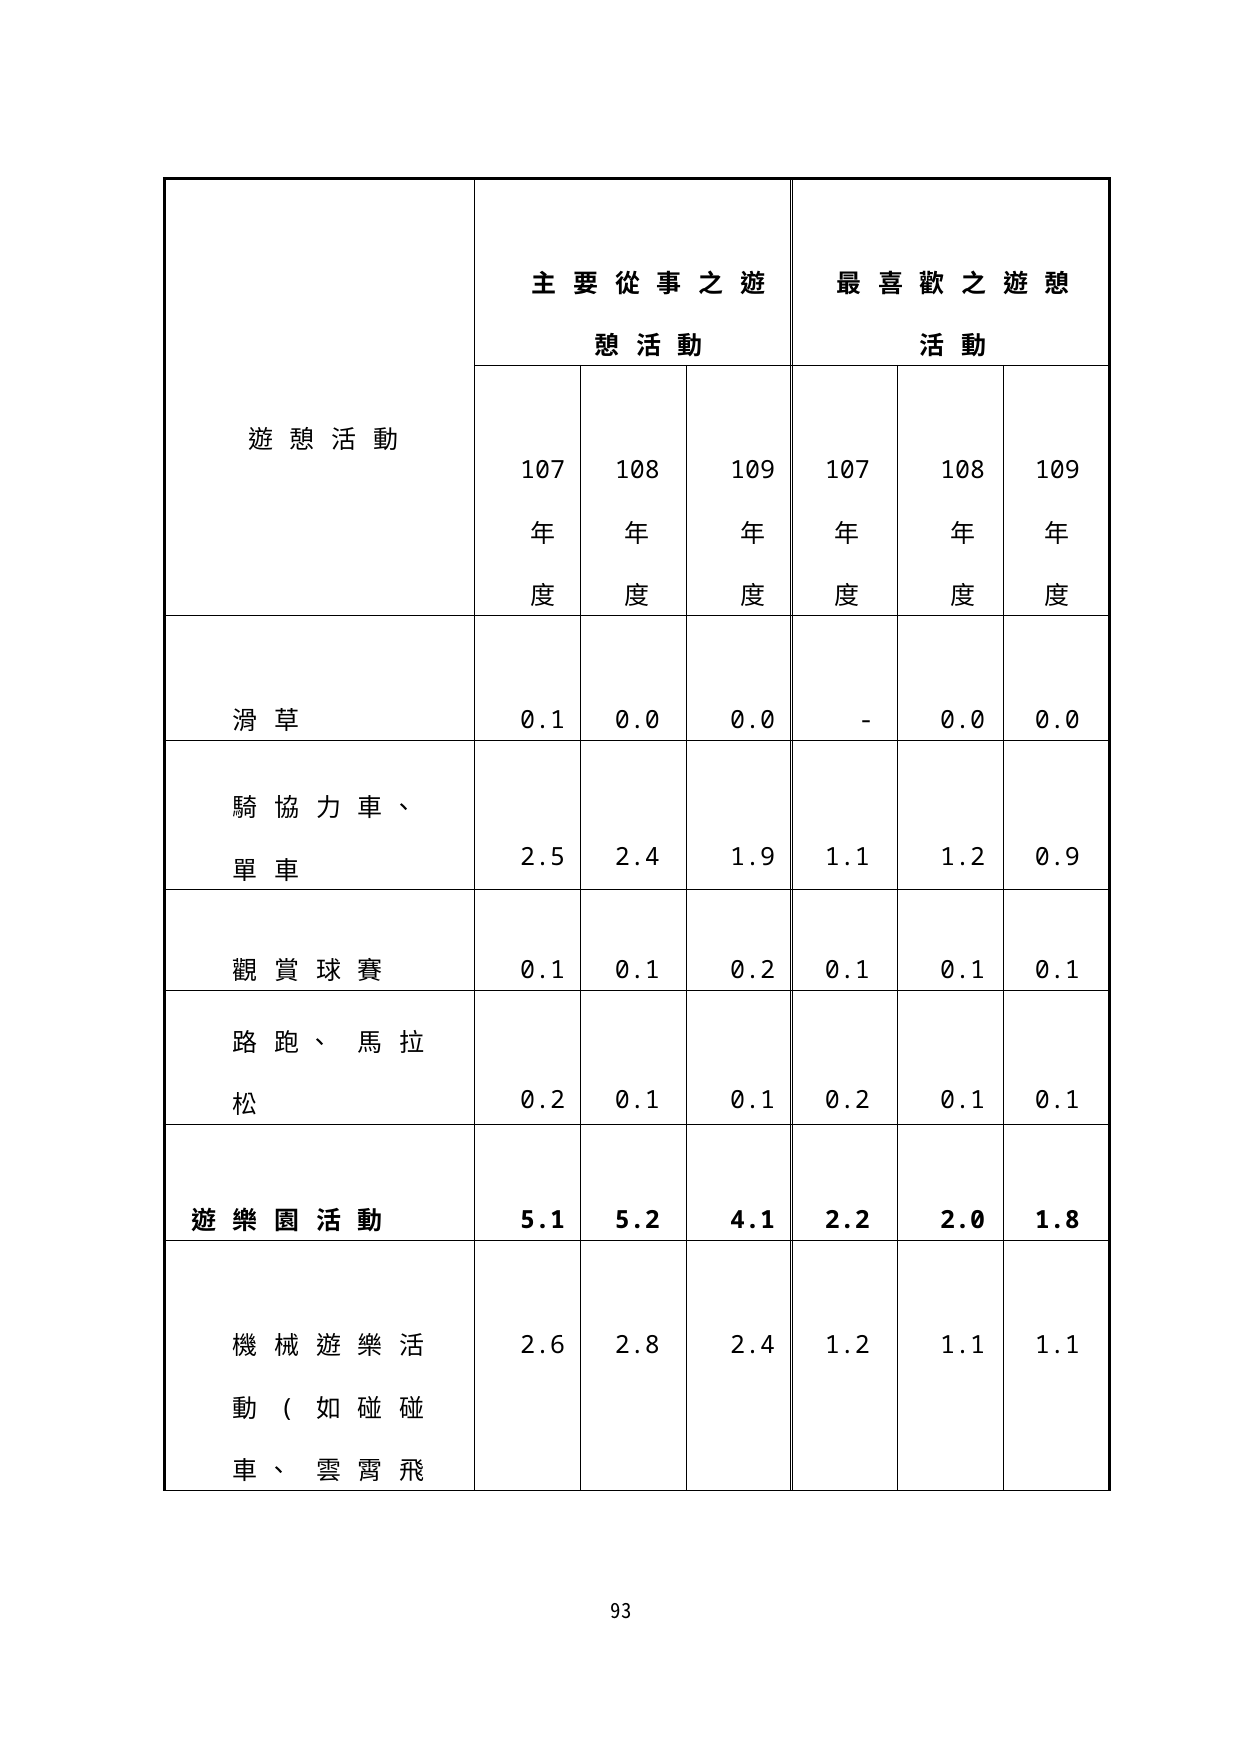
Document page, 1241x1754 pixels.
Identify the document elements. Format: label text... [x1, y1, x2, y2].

table_cell 0.1 [898, 991, 1003, 1124]
table_cell 107年度 [793, 366, 897, 615]
table_cell 2.0 [898, 1125, 1003, 1240]
table_cell 遊樂園活動 [166, 1125, 474, 1240]
table_cell 4.1 [687, 1125, 790, 1240]
table_cell 1.2 [793, 1241, 897, 1490]
table_cell - [793, 616, 897, 740]
table_cell 0.0 [581, 616, 686, 740]
table_cell 2.2 [793, 1125, 897, 1240]
table_cell 2.5 [475, 741, 580, 889]
table_cell 0.1 [793, 890, 897, 990]
table_cell 2.8 [581, 1241, 686, 1490]
table_cell 1.1 [793, 741, 897, 889]
table_cell 2.4 [687, 1241, 790, 1490]
table_cell 0.1 [475, 616, 580, 740]
table_cell 0.2 [793, 991, 897, 1124]
table_cell 機械遊樂活動(如碰碰車、雲霄飛 [166, 1241, 474, 1490]
table_cell 0.1 [898, 890, 1003, 990]
table_cell 0.1 [687, 991, 790, 1124]
table_cell 1.9 [687, 741, 790, 889]
table_cell 0.0 [687, 616, 790, 740]
table_cell 109年度 [1004, 366, 1108, 615]
table_cell 1.8 [1004, 1125, 1108, 1240]
table_cell 108年度 [898, 366, 1003, 615]
table_cell 0.1 [475, 890, 580, 990]
table_cell 路跑、馬拉松 [166, 991, 474, 1124]
table_cell 2.4 [581, 741, 686, 889]
table_cell 0.0 [898, 616, 1003, 740]
table_header 遊憩活動 [166, 180, 474, 615]
table_cell 1.1 [1004, 1241, 1108, 1490]
table_cell 0.0 [1004, 616, 1108, 740]
table_cell 5.1 [475, 1125, 580, 1240]
table_cell 0.2 [687, 890, 790, 990]
table_cell 騎協力車、單車 [166, 741, 474, 889]
table_cell 107年度 [475, 366, 580, 615]
table_cell 0.1 [581, 890, 686, 990]
table_cell 1.1 [898, 1241, 1003, 1490]
table_cell 0.1 [1004, 991, 1108, 1124]
table_cell 觀賞球賽 [166, 890, 474, 990]
table_cell 滑草 [166, 616, 474, 740]
table_cell 1.2 [898, 741, 1003, 889]
table_cell 5.2 [581, 1125, 686, 1240]
table_header 最喜歡之遊憩活動 [793, 180, 1108, 365]
table_cell 108年度 [581, 366, 686, 615]
table_header 主要從事之遊憩活動 [475, 180, 790, 365]
table_cell 0.9 [1004, 741, 1108, 889]
table_cell 0.2 [475, 991, 580, 1124]
table_cell 0.1 [581, 991, 686, 1124]
table_cell 109年度 [687, 366, 790, 615]
table_cell 0.1 [1004, 890, 1108, 990]
table_cell 2.6 [475, 1241, 580, 1490]
